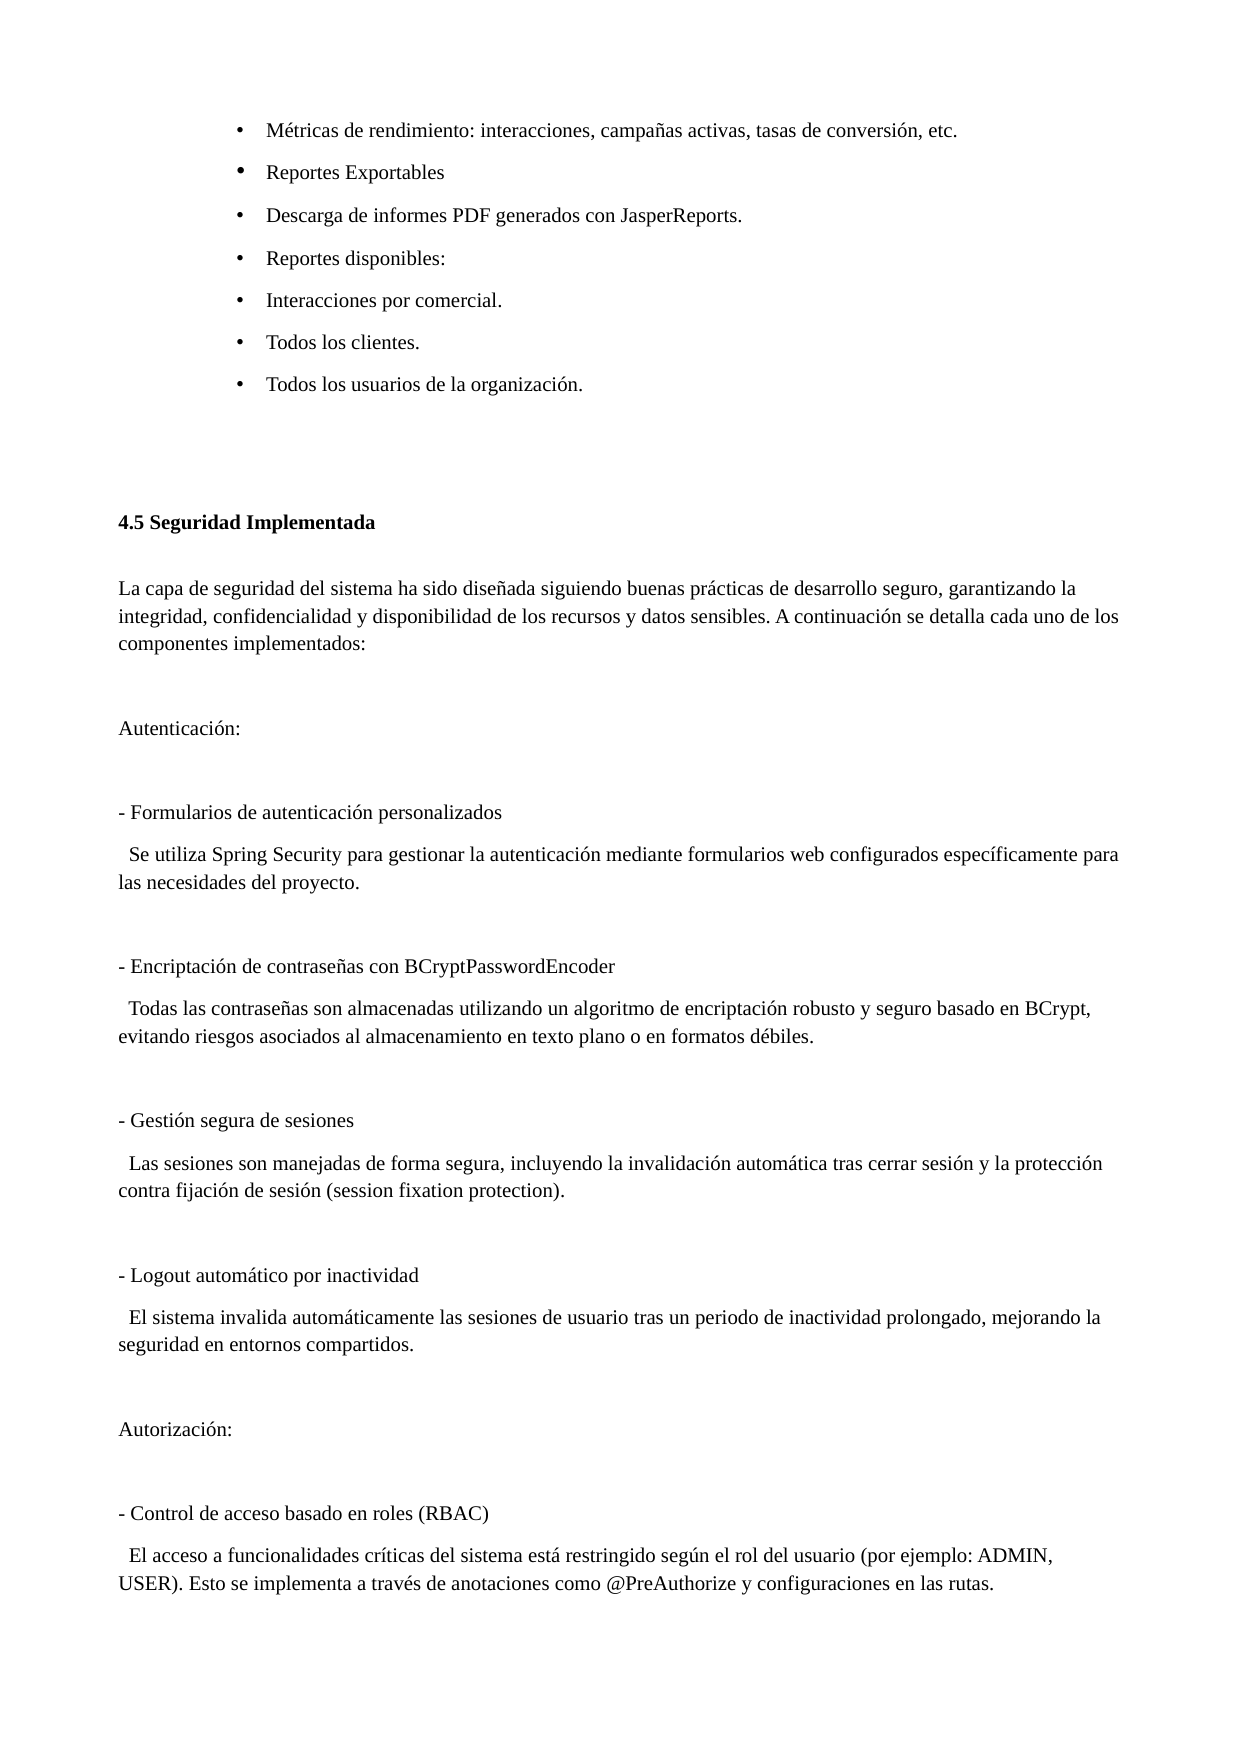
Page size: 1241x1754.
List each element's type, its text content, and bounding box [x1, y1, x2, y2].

text Las sesiones son manejadas de forma segura, incluyendo la invalidación automática tras cerrar sesión y la protección contra fijación de sesión (session fixation protection). [118, 1151, 1122, 1202]
list Todos los clientes. [236, 330, 1122, 354]
text El acceso a funcionalidades críticas del sistema está restringido según el rol del usuario (por ejemplo: ADMIN, USER). Esto se implementa a través de anotaciones como @PreAuthorize y configuraciones en las rutas. [118, 1543, 1122, 1595]
text Todas las contraseñas son almacenadas utilizando un algoritmo de encriptación robusto y seguro basado en BCrypt, evitando riesgos asociados al almacenamiento en texto plano o en formatos débiles. [118, 996, 1122, 1048]
list Interacciones por comercial. [236, 288, 1122, 312]
list Descarga de informes PDF generados con JasperReports. [236, 203, 1122, 227]
text El sistema invalida automáticamente las sesiones de usuario tras un periodo de inactividad prolongado, mejorando la seguridad en entornos compartidos. [118, 1305, 1122, 1356]
text Autenticación: [118, 716, 1122, 740]
subtitle 4.5 Seguridad Implementada [118, 510, 1122, 534]
text Autorización: [118, 1417, 1122, 1441]
text - Gestión segura de sesiones [118, 1108, 1122, 1132]
text Se utiliza Spring Security para gestionar la autenticación mediante formularios web configurados específicamente para las necesidades del proyecto. [118, 842, 1122, 894]
text La capa de seguridad del sistema ha sido diseñada siguiendo buenas prácticas de desarrollo seguro, garantizando la integridad, confidencialidad y disponibilidad de los recursos y datos sensibles. A continuación se detalla cada uno de los componentes implementados: [118, 576, 1122, 655]
list Reportes Exportables [236, 160, 1122, 185]
text - Encriptación de contraseñas con BCryptPasswordEncoder [118, 954, 1122, 978]
list Todos los usuarios de la organización. [236, 372, 1122, 396]
text - Formularios de autenticación personalizados [118, 800, 1122, 824]
list Métricas de rendimiento: interacciones, campañas activas, tasas de conversión, etc. [236, 118, 1122, 142]
list Reportes disponibles: [236, 246, 1122, 270]
text - Logout automático por inactividad [118, 1262, 1122, 1287]
text - Control de acceso basado en roles (RBAC) [118, 1501, 1122, 1525]
